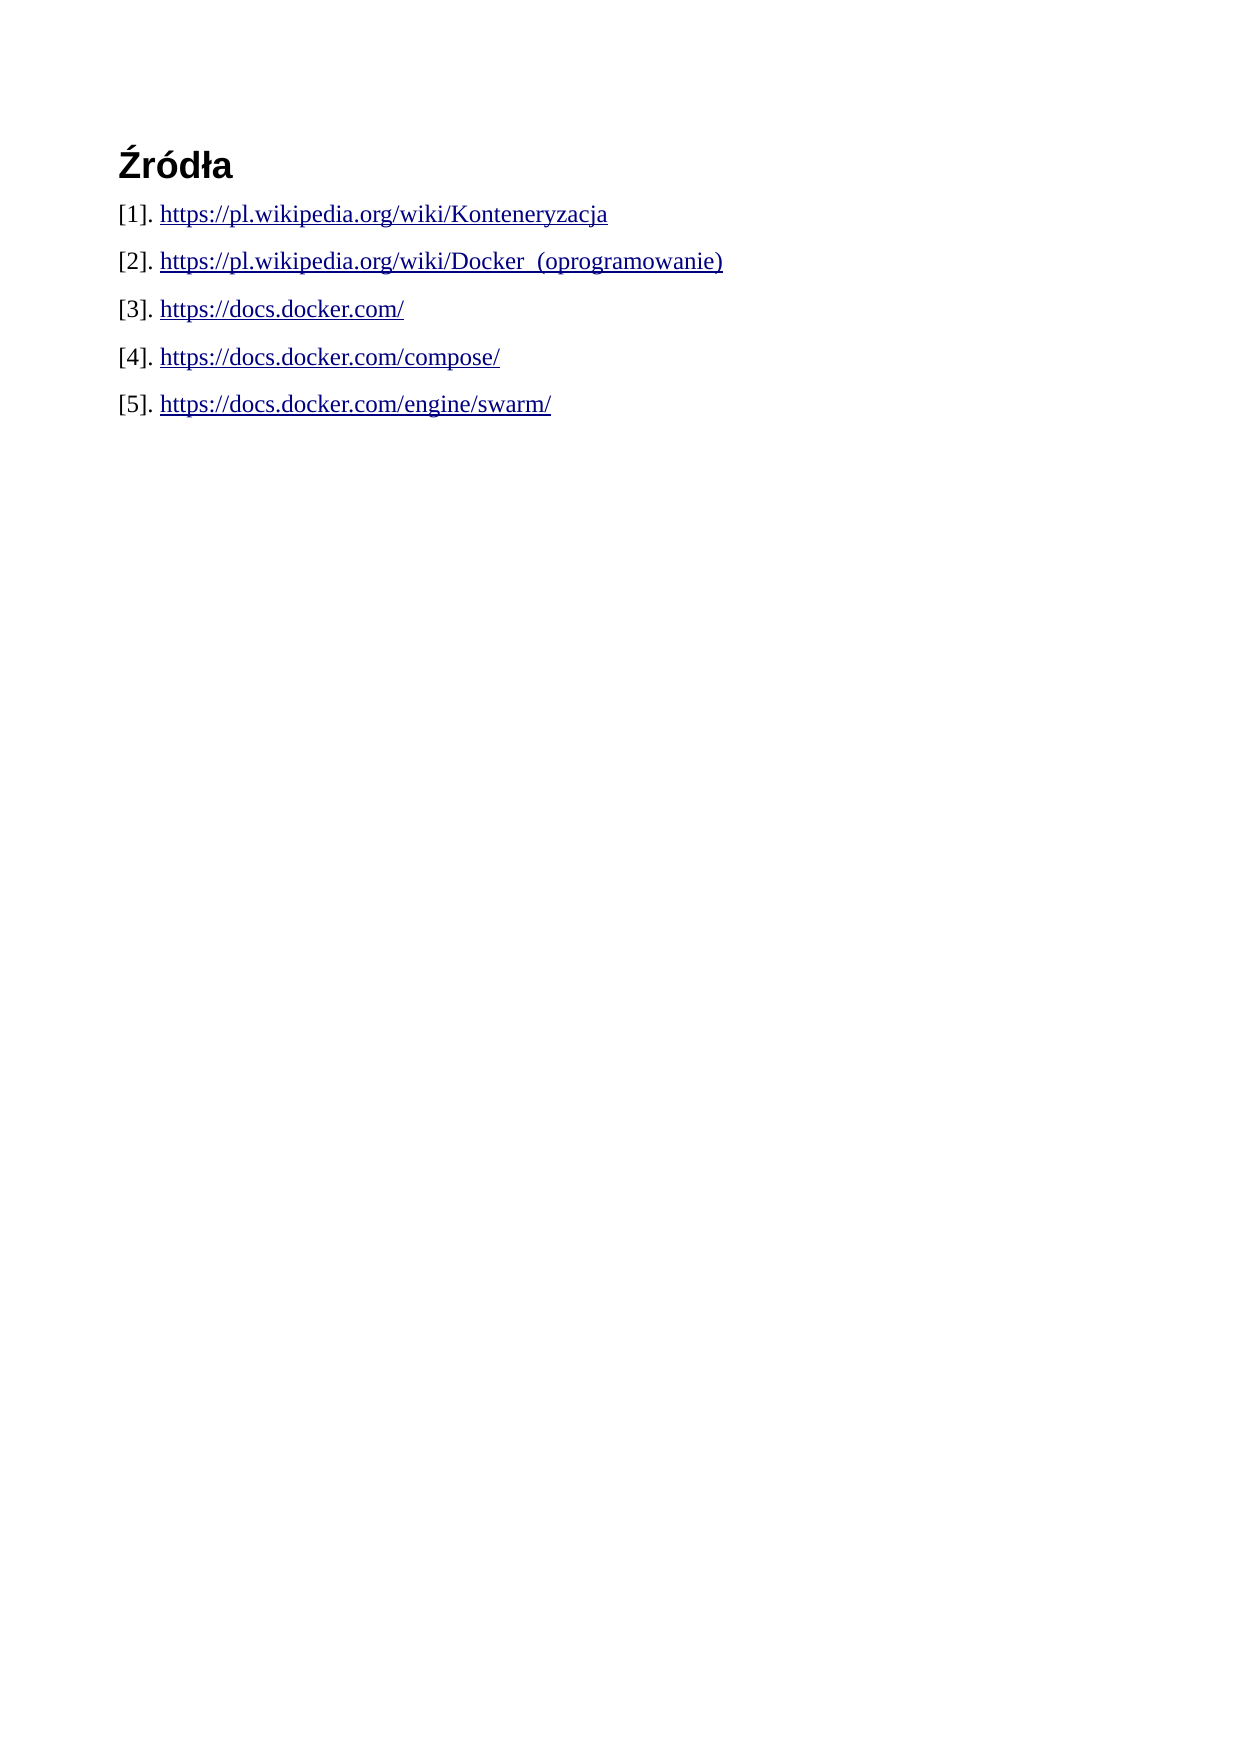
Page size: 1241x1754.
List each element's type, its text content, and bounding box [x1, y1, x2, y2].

text [2]. https://pl.wikipedia.org/wiki/Docker_(oprogramowanie) [118, 246, 1122, 275]
text [1]. https://pl.wikipedia.org/wiki/Konteneryzacja [118, 199, 1122, 227]
text [3]. https://docs.docker.com/ [118, 294, 1122, 323]
subtitle Źródła [118, 143, 1122, 186]
text [5]. https://docs.docker.com/engine/swarm/ [118, 389, 1122, 418]
text [4]. https://docs.docker.com/compose/ [118, 342, 1122, 370]
